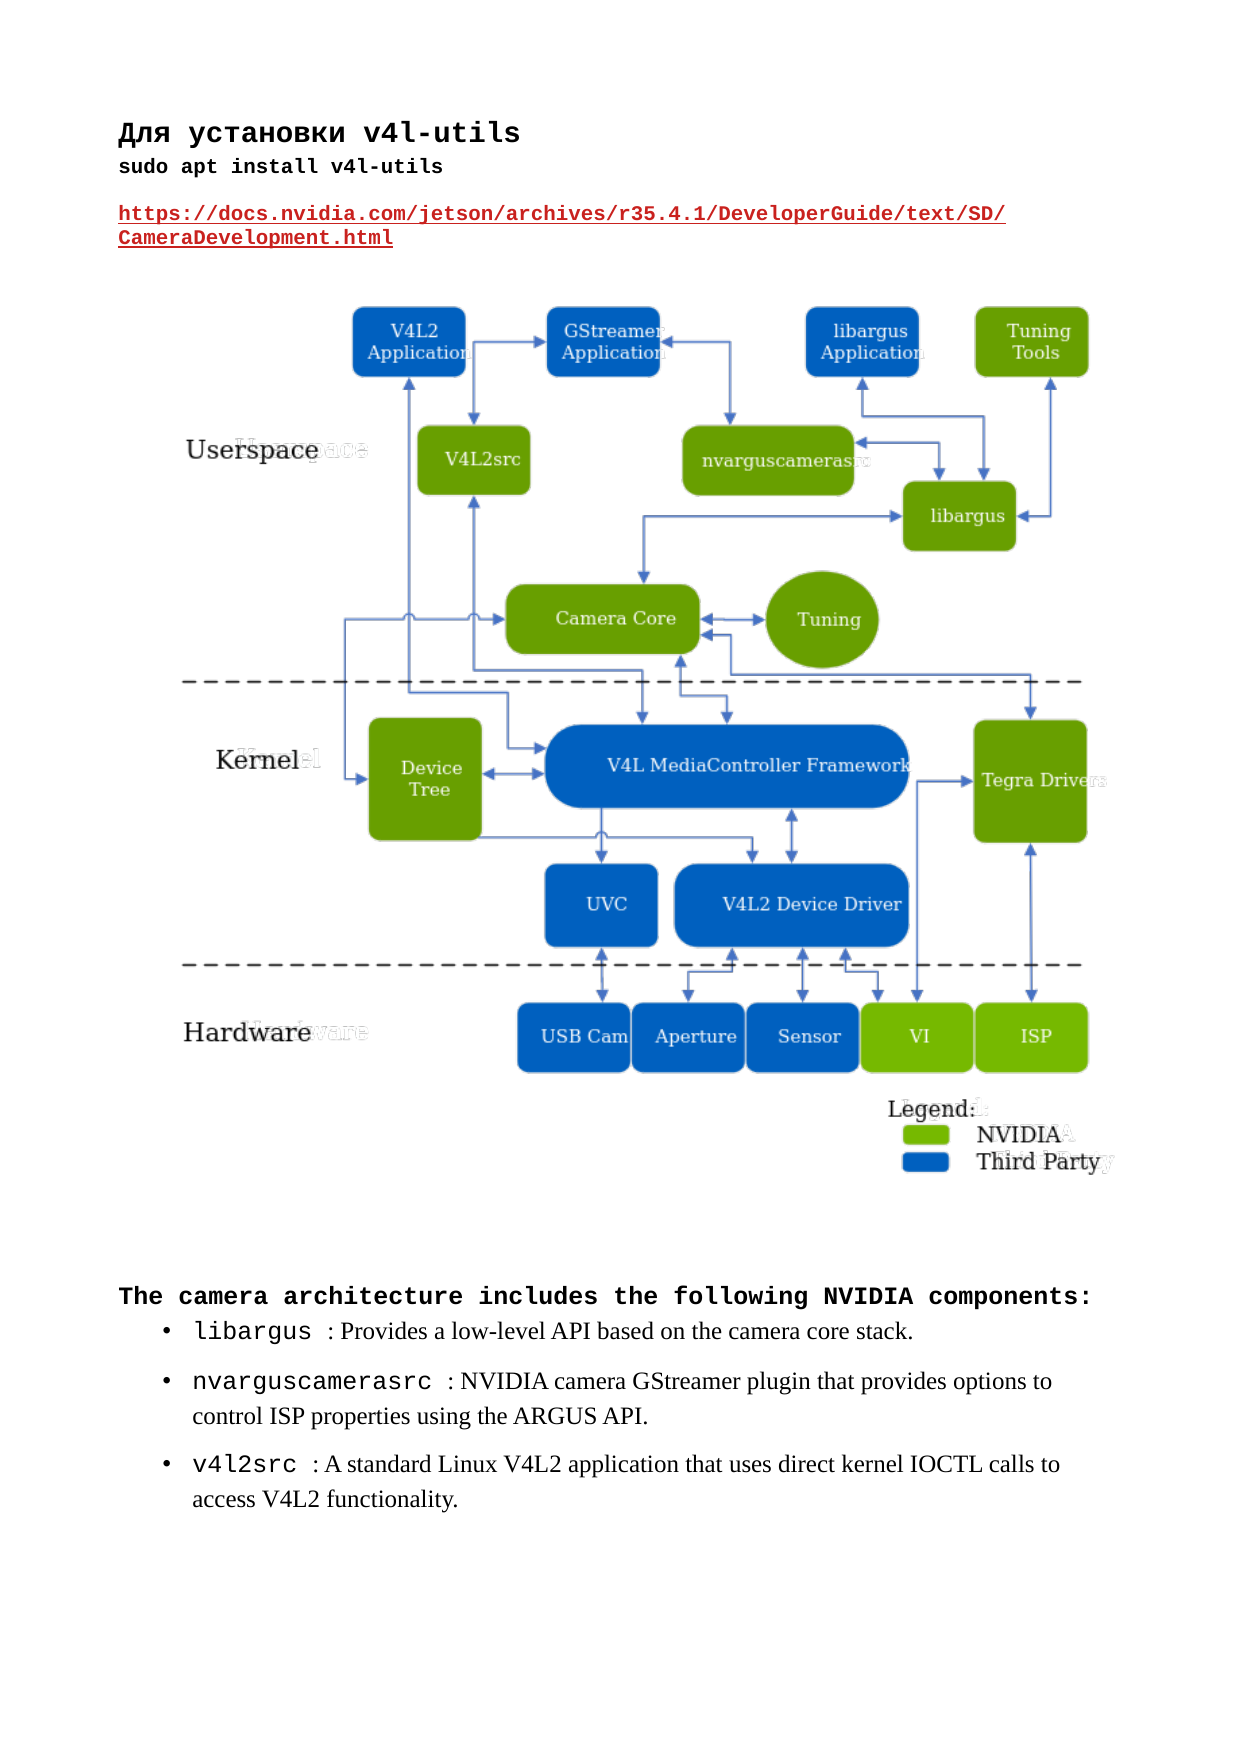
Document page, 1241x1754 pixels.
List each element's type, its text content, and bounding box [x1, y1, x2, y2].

picture [118, 274, 1123, 1237]
list v4l2src : A standard Linux V4L2 application that uses direct kernel IOCTL calls to access V4L2 functionality. [162, 1449, 1122, 1513]
text https://docs.nvidia.com/jetson/archives/r35.4.1/DeveloperGuide/text/SD/CameraDevelopment.html [118, 203, 1122, 251]
list libargus : Provides a low-level API based on the camera core stack. [162, 1316, 1122, 1347]
text sudo apt install v4l-utils [118, 156, 1122, 180]
text The camera architecture includes the following NVIDIA components: [118, 1284, 1122, 1312]
list nvarguscamerasrc : NVIDIA camera GStreamer plugin that provides options to control ISP properties using the ARGUS API. [162, 1366, 1122, 1430]
text Для установки v4l-utils [118, 118, 1122, 151]
